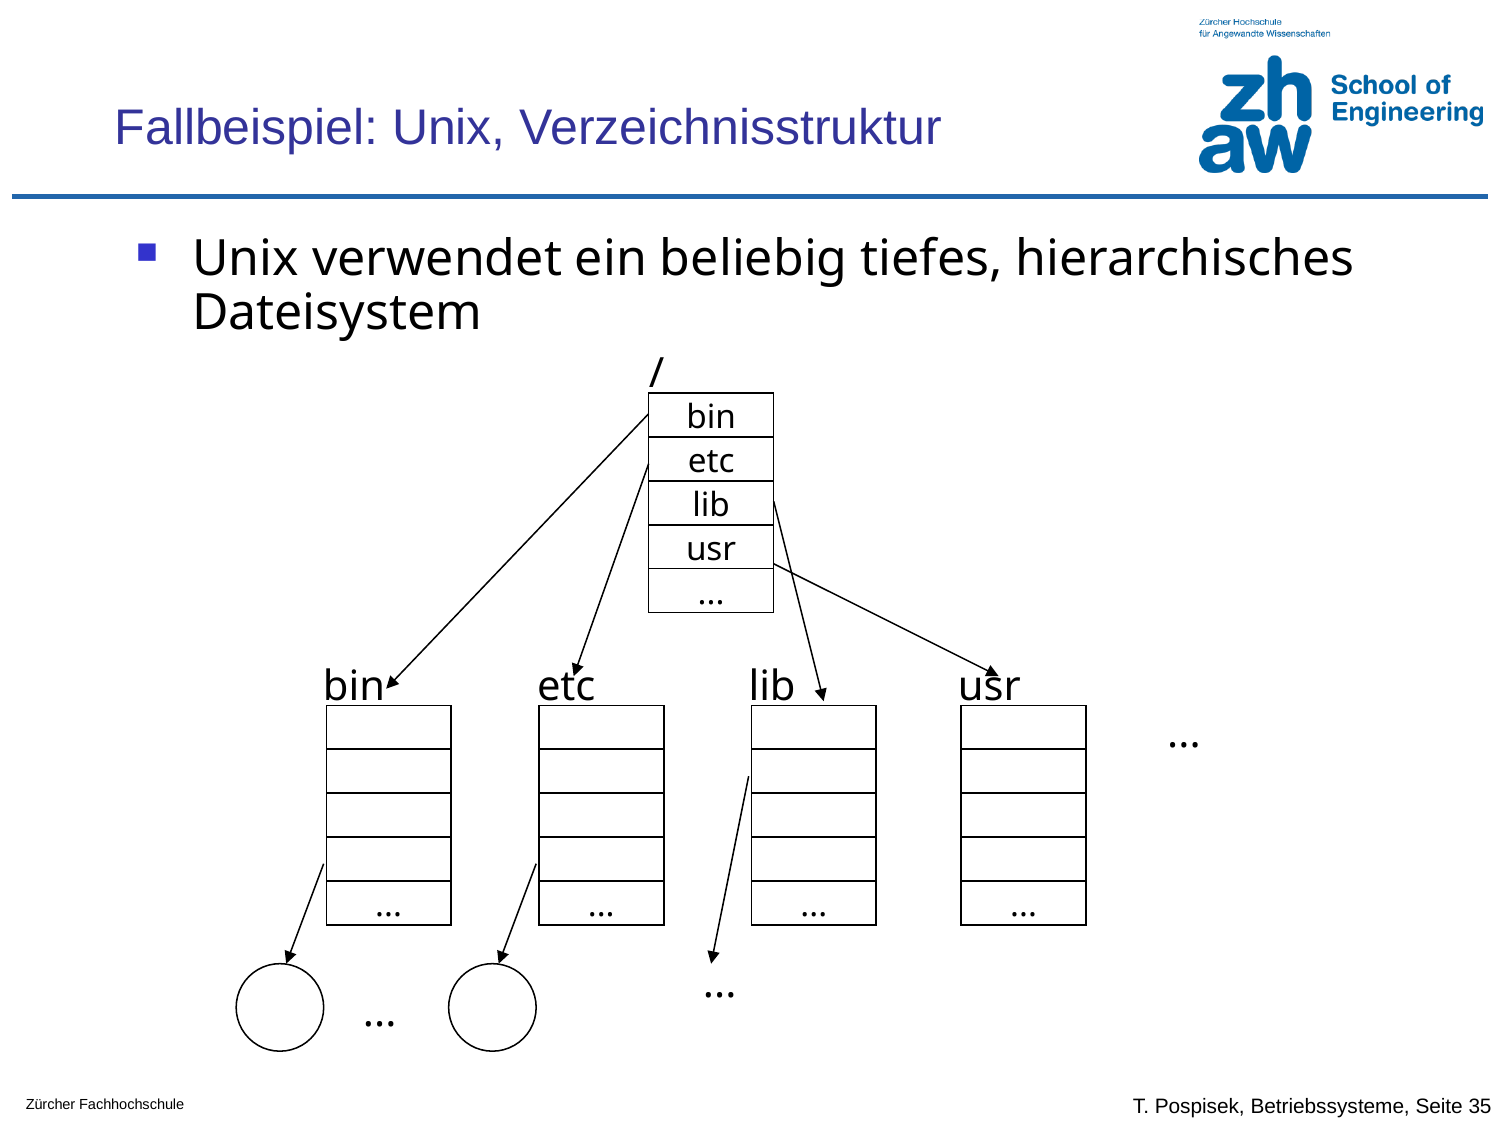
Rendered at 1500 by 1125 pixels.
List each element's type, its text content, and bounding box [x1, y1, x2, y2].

text_box bin [648, 392, 774, 436]
picture [1199, 19, 1483, 173]
text_box ... [961, 881, 1087, 926]
text_box lib [648, 480, 774, 524]
text_box ... [648, 568, 774, 613]
text_box etc [522, 651, 611, 717]
list Unix verwendet ein beliebig tiefes, hierarchisches Dateisystem [120, 224, 1375, 388]
text_box / [634, 338, 680, 404]
text_box usr [648, 524, 774, 568]
text_box ... [538, 881, 664, 926]
text_box etc [648, 436, 774, 480]
text_box lib [733, 651, 811, 717]
text_box bin [308, 651, 401, 717]
title Fallbeispiel: Unix, Verzeichnisstruktur [99, 50, 1379, 163]
text_box usr [943, 651, 1036, 717]
text_box ... [751, 881, 877, 926]
text_box ... [348, 977, 412, 1043]
text_box ... [326, 881, 452, 926]
text_box ... [688, 948, 752, 1014]
text_box ... [1152, 698, 1216, 764]
